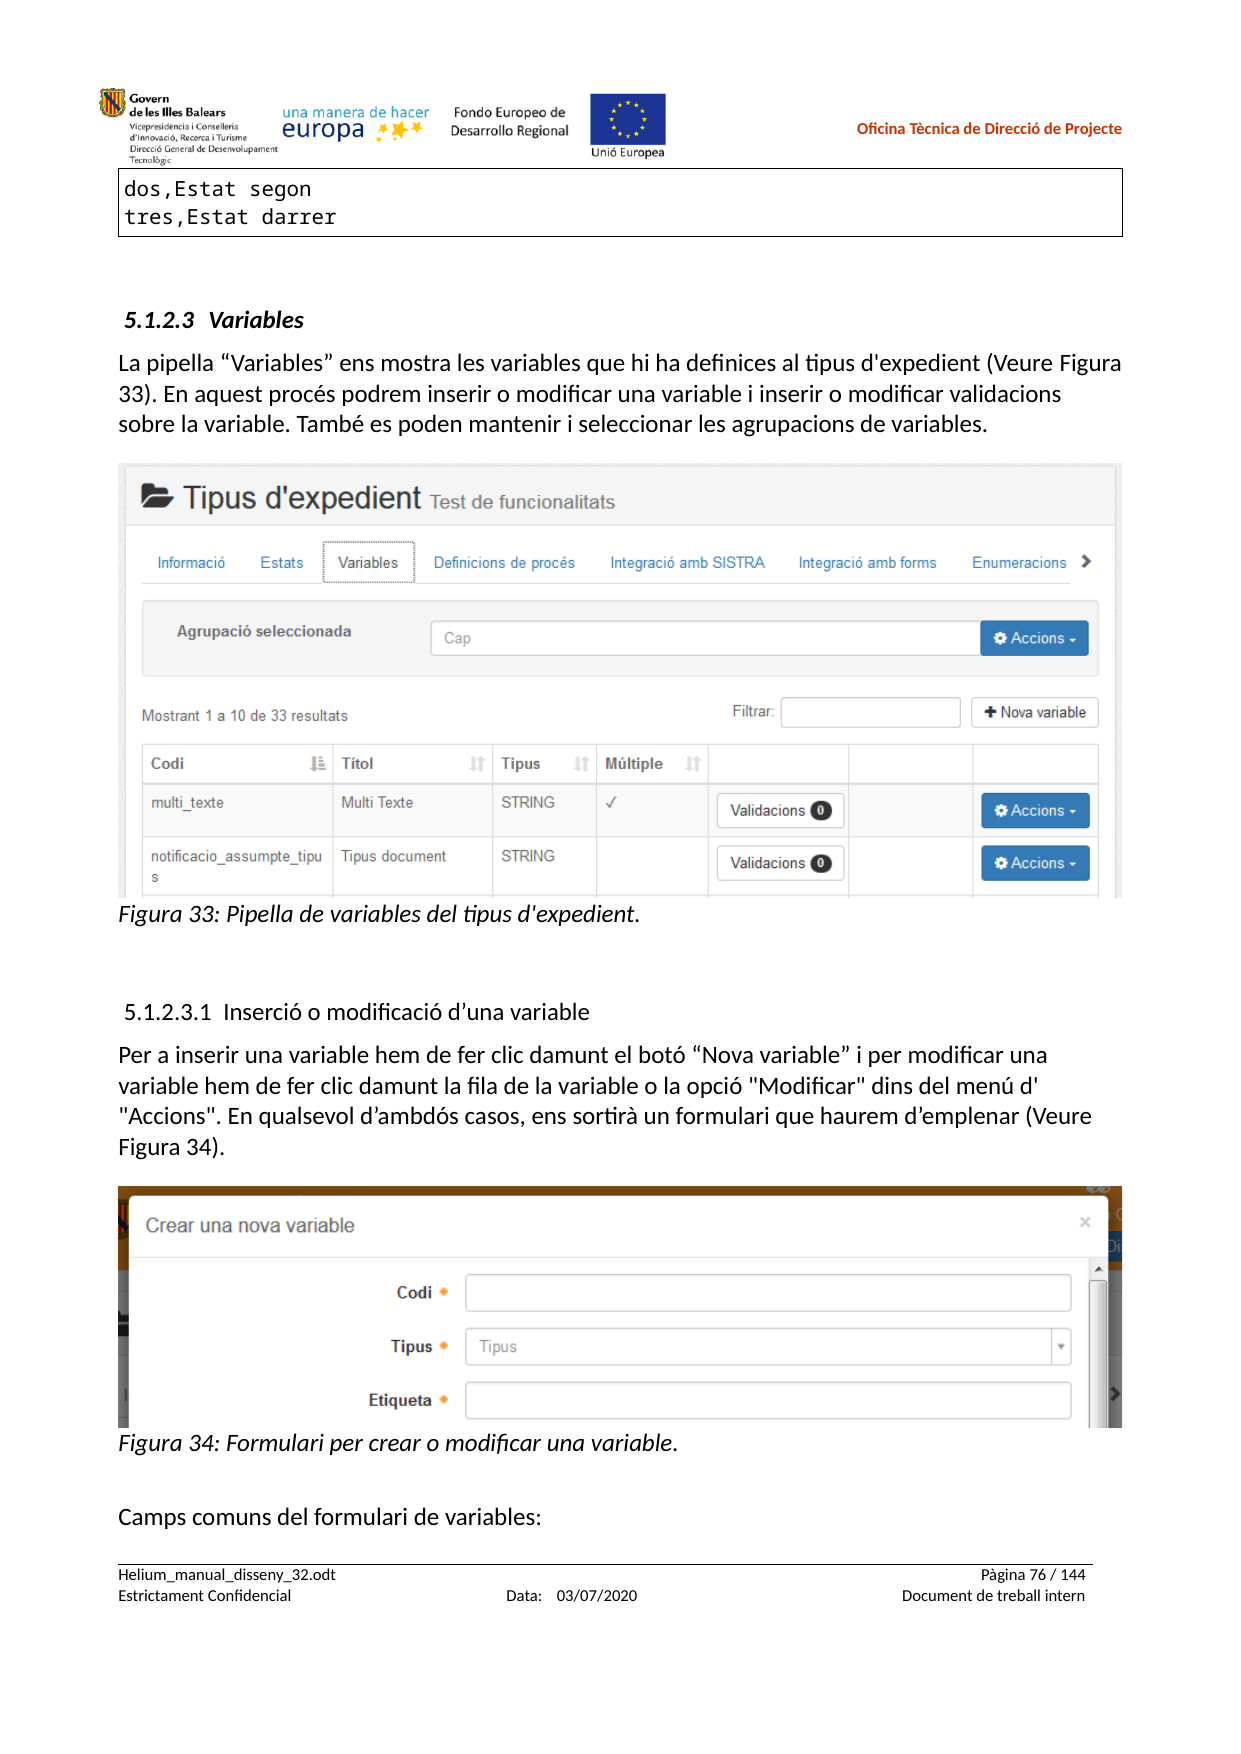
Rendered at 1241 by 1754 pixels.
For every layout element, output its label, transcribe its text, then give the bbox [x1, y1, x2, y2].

picture [118, 463, 1123, 898]
text Figura 34: Formulari per crear o modificar una variable. [118, 1428, 1122, 1458]
table_header dos,Estat segon tres,Estat darrer [119, 169, 1122, 236]
picture [118, 1186, 1123, 1428]
subtitle Inserció o modificació d’una variable [118, 997, 1122, 1027]
text Per a inserir una variable hem de fer clic damunt el botó “Nova variable” i per modificar una variable hem de fer clic damunt la fila de la variable o la opció "Modificar" dins del menú d' "Accions". En qualsevol d’ambdós casos, ens sortirà un formulari que haurem d’emplenar (Veure Figura 34). [118, 1039, 1122, 1161]
subtitle Variables [118, 304, 1122, 335]
text La pipella “Variables” ens mostra les variables que hi ha definices al tipus d'expedient (Veure Figura 33). En aquest procés podrem inserir o modificar una variable i inserir o modificar validacions sobre la variable. També es poden mantenir i seleccionar les agrupacions de variables. [118, 347, 1122, 439]
text Camps comuns del formulari de variables: [118, 1501, 1122, 1531]
text Figura 33: Pipella de variables del tipus d'expedient. [118, 898, 1122, 928]
picture [99, 87, 668, 166]
